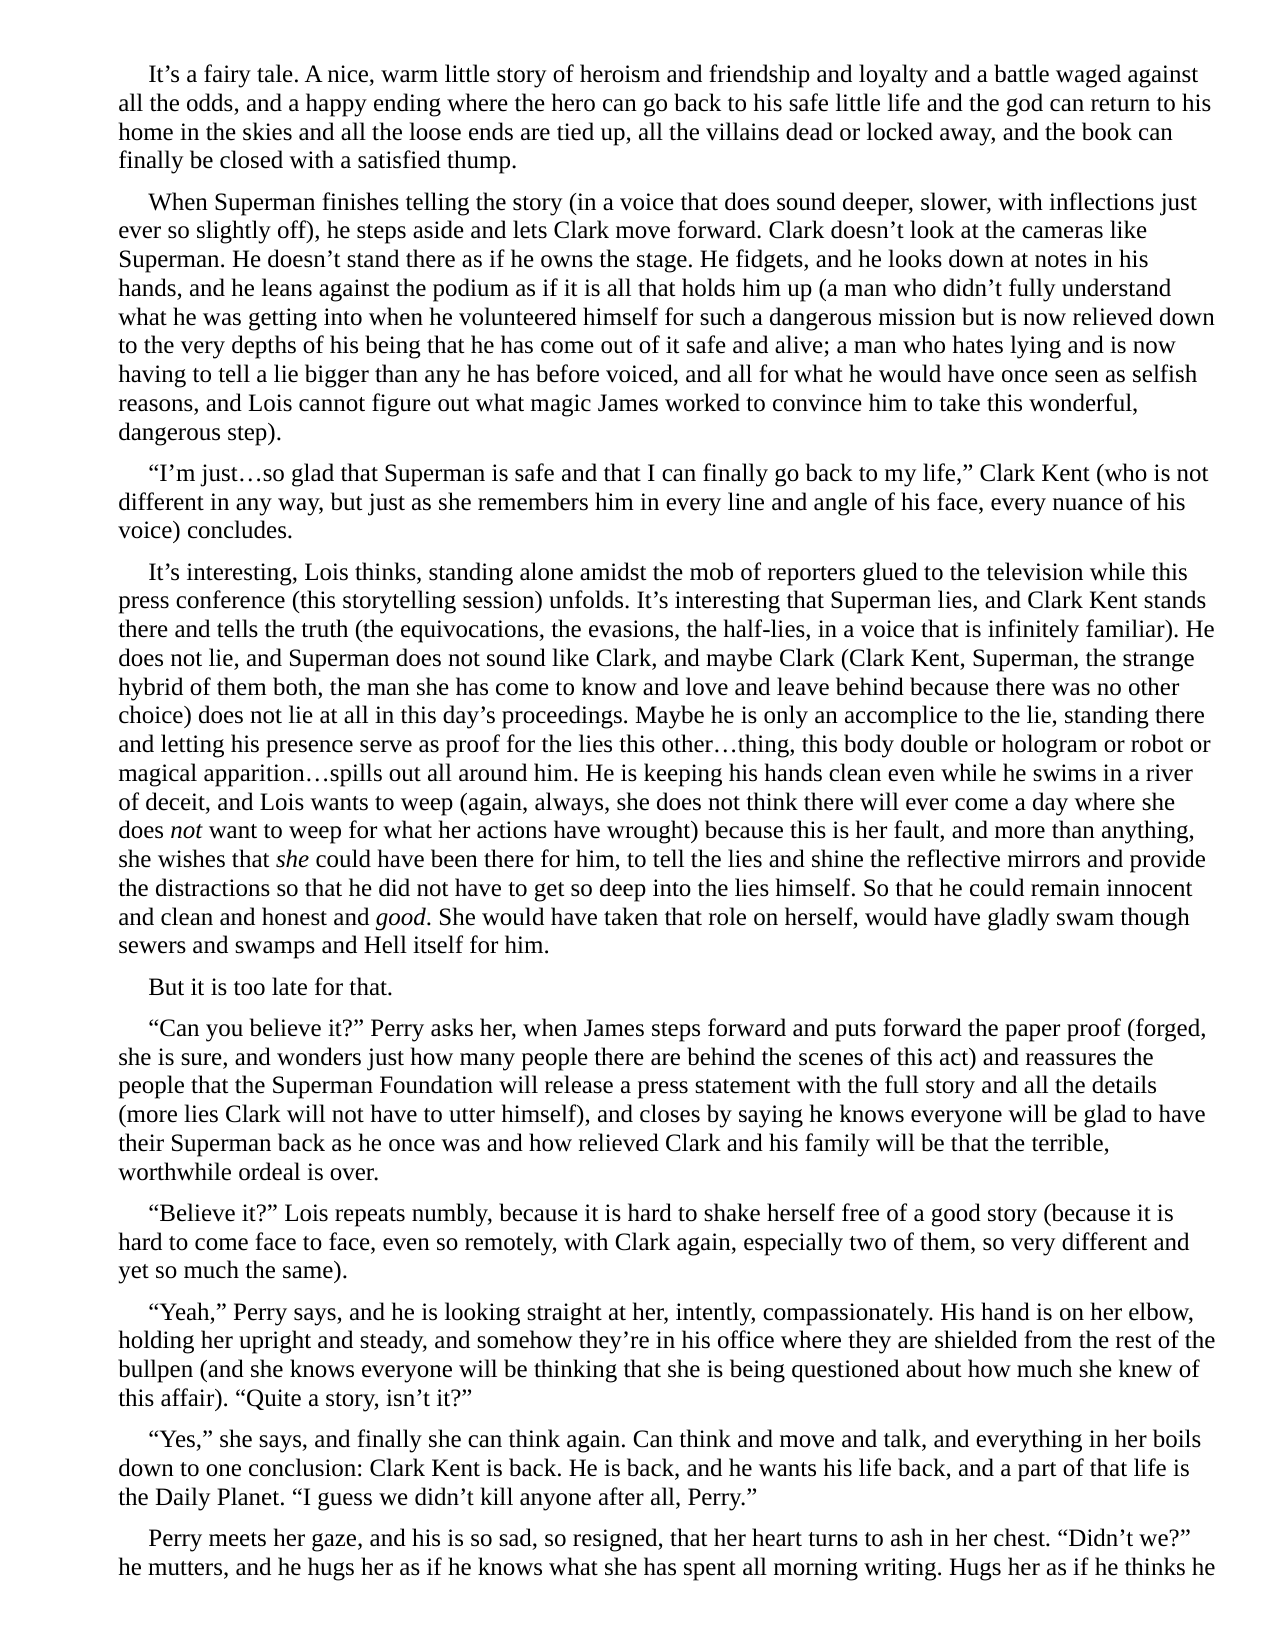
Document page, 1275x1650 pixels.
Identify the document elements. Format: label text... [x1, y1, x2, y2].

text “Yes,” she says, and finally she can think again. Can think and move and talk, and everything in her boils down to one conclusion: Clark Kent is back. He is back, and he wants his life back, and a part of that life is the Daily Planet. “I guess we didn’t kill anyone after all, Perry.” [118, 1424, 1216, 1510]
text “Believe it?” Lois repeats numbly, because it is hard to shake herself free of a good story (because it is hard to come face to face, even so remotely, with Clark again, especially two of them, so very different and yet so much the same). [118, 1198, 1216, 1284]
text When Superman finishes telling the story (in a voice that does sound deeper, slower, with inflections just ever so slightly off), he steps aside and lets Clark move forward. Clark doesn’t look at the cameras like Superman. He doesn’t stand there as if he owns the stage. He fidgets, and he looks down at notes in his hands, and he leans against the podium as if it is all that holds him up (a man who didn’t fully understand what he was getting into when he volunteered himself for such a dangerous mission but is now relieved down to the very depths of his being that he has come out of it safe and alive; a man who hates lying and is now having to tell a lie bigger than any he has before voiced, and all for what he would have once seen as selfish reasons, and Lois cannot figure out what magic James worked to convince him to take this wonderful, dangerous step). [118, 187, 1216, 445]
text “I’m just…so glad that Superman is safe and that I can finally go back to my life,” Clark Kent (who is not different in any way, but just as she remembers him in every line and angle of his face, every nuance of his voice) concludes. [118, 458, 1216, 544]
text “Can you believe it?” Perry asks her, when James steps forward and puts forward the paper proof (forged, she is sure, and wonders just how many people there are behind the scenes of this act) and reassures the people that the Superman Foundation will release a press statement with the full story and all the details (more lies Clark will not have to utter himself), and closes by saying he knows everyone will be glad to have their Superman back as he once was and how relieved Clark and his family will be that the terrible, worthwhile ordeal is over. [118, 1013, 1216, 1185]
text But it is too late for that. [118, 972, 1216, 1000]
text Perry meets her gaze, and his is so sad, so resigned, that her heart turns to ash in her chest. “Didn’t we?” he mutters, and he hugs her as if he knows what she has spent all morning writing. Hugs her as if he thinks he [118, 1523, 1216, 1580]
text “Yeah,” Perry says, and he is looking straight at her, intently, compassionately. His hand is on her elbow, holding her upright and steady, and somehow they’re in his office where they are shielded from the rest of the bullpen (and she knows everyone will be thinking that she is being questioned about how much she knew of this affair). “Quite a story, isn’t it?” [118, 1297, 1216, 1412]
text It’s a fairy tale. A nice, warm little story of heroism and friendship and loyalty and a battle waged against all the odds, and a happy ending where the hero can go back to his safe little life and the god can return to his home in the skies and all the loose ends are tied up, all the villains dead or locked away, and the book can finally be closed with a satisfied thump. [118, 59, 1216, 174]
text It’s interesting, Lois thinks, standing alone amidst the mob of reporters glued to the television while this press conference (this storytelling session) unfolds. It’s interesting that Superman lies, and Clark Kent stands there and tells the truth (the equivocations, the evasions, the half-lies, in a voice that is infinitely familiar). He does not lie, and Superman does not sound like Clark, and maybe Clark (Clark Kent, Superman, the strange hybrid of them both, the man she has come to know and love and leave behind because there was no other choice) does not lie at all in this day’s proceedings. Maybe he is only an accomplice to the lie, standing there and letting his presence serve as proof for the lies this other…thing, this body double or hologram or robot or magical apparition…spills out all around him. He is keeping his hands clean even while he swims in a river of deceit, and Lois wants to weep (again, always, she does not think there will ever come a day where she does not want to weep for what her actions have wrought) because this is her fault, and more than anything, she wishes that she could have been there for him, to tell the lies and shine the reflective mirrors and provide the distractions so that he did not have to get so deep into the lies himself. So that he could remain innocent and clean and honest and good. She would have taken that role on herself, would have gladly swam though sewers and swamps and Hell itself for him. [118, 557, 1216, 959]
